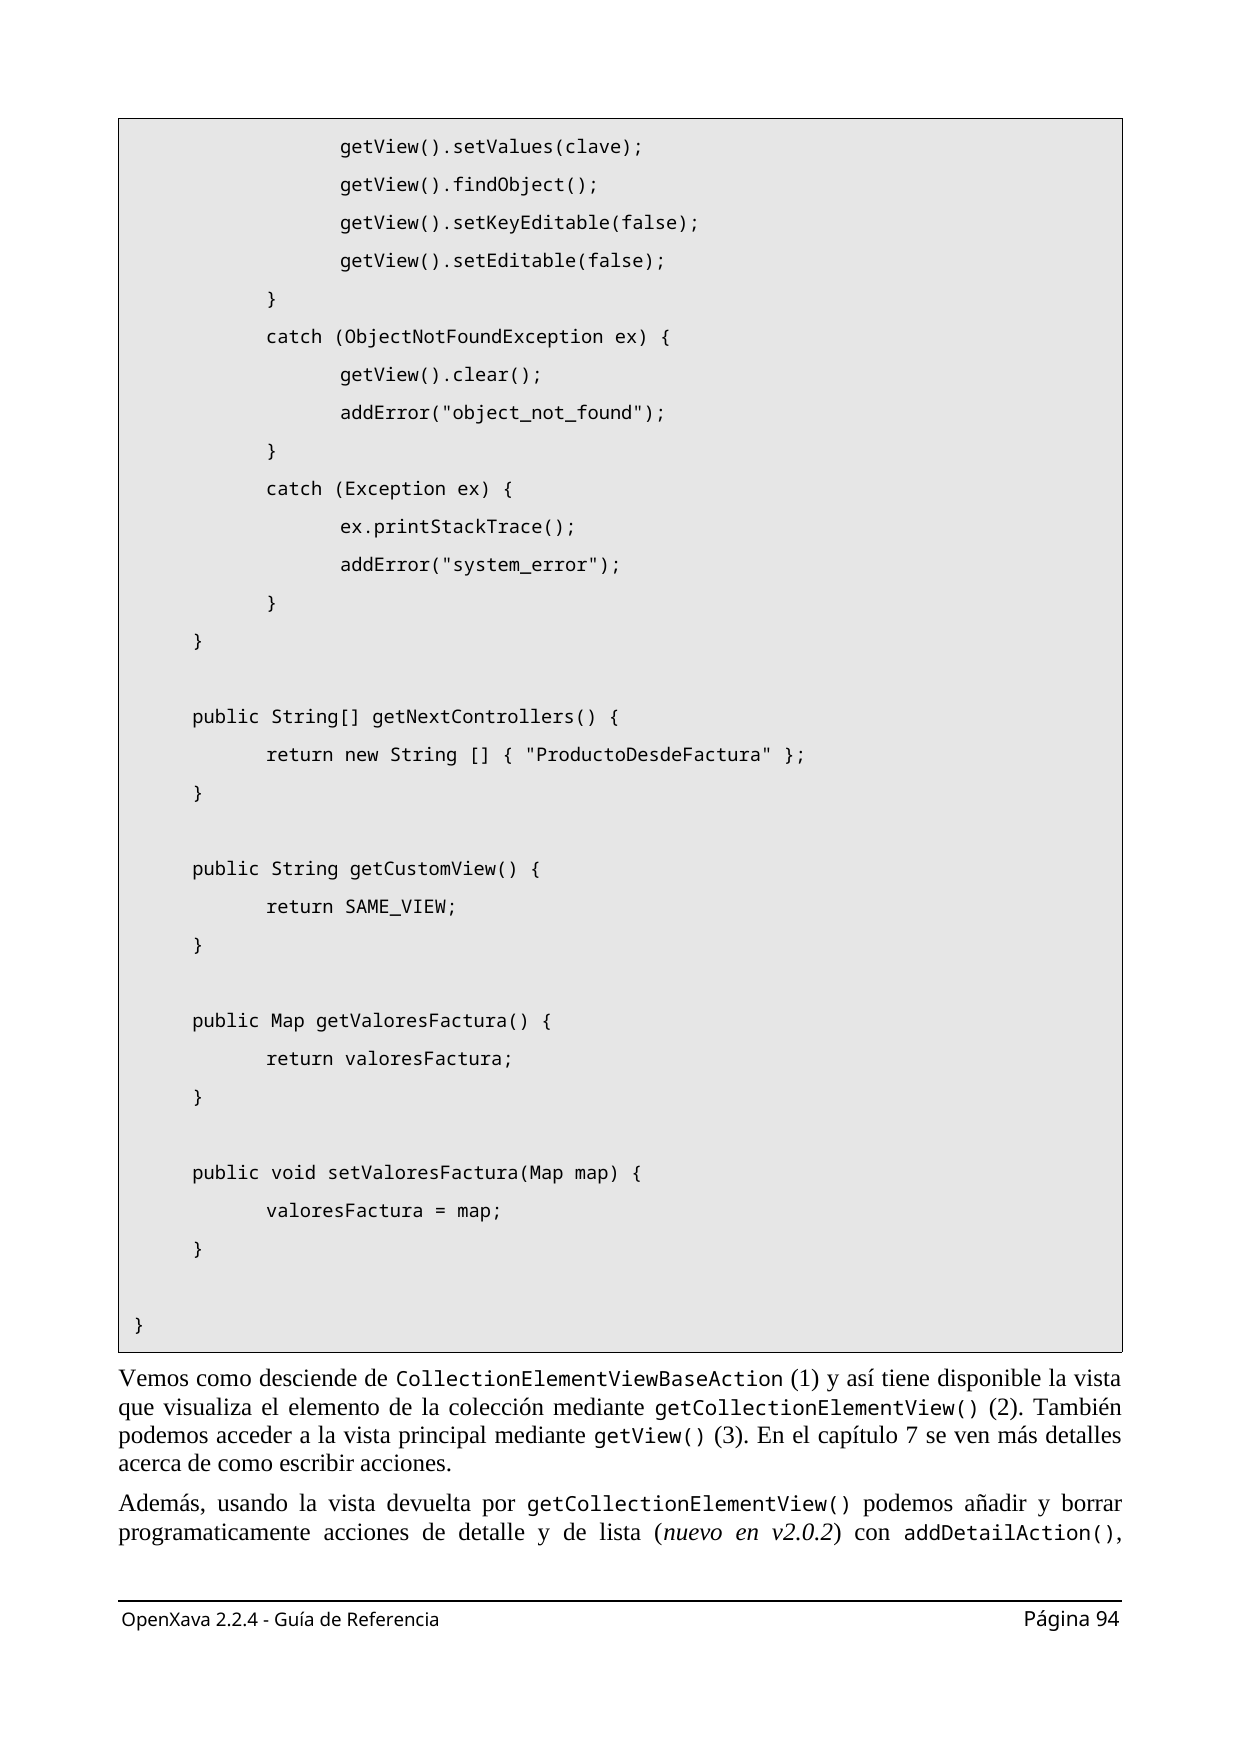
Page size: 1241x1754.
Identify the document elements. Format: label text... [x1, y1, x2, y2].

text ex.printStackTrace(); [119, 498, 1122, 536]
text addError("object_not_found"); [119, 384, 1122, 422]
text } [119, 422, 1122, 460]
text public String getCustomView() { [119, 841, 1122, 878]
text return valoresFactura; [119, 1031, 1122, 1069]
text return new String [] { "ProductoDesdeFactura" }; [119, 726, 1122, 764]
text } [119, 1297, 1122, 1352]
text } [119, 270, 1122, 308]
text } [119, 1221, 1122, 1259]
text getView().findObject(); [119, 156, 1122, 194]
text } [119, 764, 1122, 802]
text } [119, 1069, 1122, 1107]
text public Map getValoresFactura() { [119, 993, 1122, 1031]
text public String[] getNextControllers() { [119, 688, 1122, 726]
text getView().setValues(clave); [119, 119, 1122, 156]
text getView().clear(); [119, 346, 1122, 384]
text } [119, 917, 1122, 954]
text catch (Exception ex) { [119, 460, 1122, 498]
text } [119, 612, 1122, 650]
text getView().setEditable(false); [119, 232, 1122, 270]
text catch (ObjectNotFoundException ex) { [119, 308, 1122, 346]
text public void setValoresFactura(Map map) { [119, 1145, 1122, 1183]
text addError("system_error"); [119, 536, 1122, 574]
text Además, usando la vista devuelta por getCollectionElementView() podemos añadir y borrar programaticamente acciones de detalle y de lista (nuevo en v2.0.2) con addDetailAction(), [118, 1489, 1122, 1546]
text return SAME_VIEW; [119, 878, 1122, 917]
text valoresFactura = map; [119, 1183, 1122, 1221]
text getView().setKeyEditable(false); [119, 194, 1122, 232]
text } [119, 574, 1122, 612]
text Vemos como desciende de CollectionElementViewBaseAction (1) y así tiene disponible la vista que visualiza el elemento de la colección mediante getCollectionElementView() (2). También podemos acceder a la vista principal mediante getView() (3). En el capítulo 7 se ven más detalles acerca de como escribir acciones. [118, 1364, 1122, 1477]
